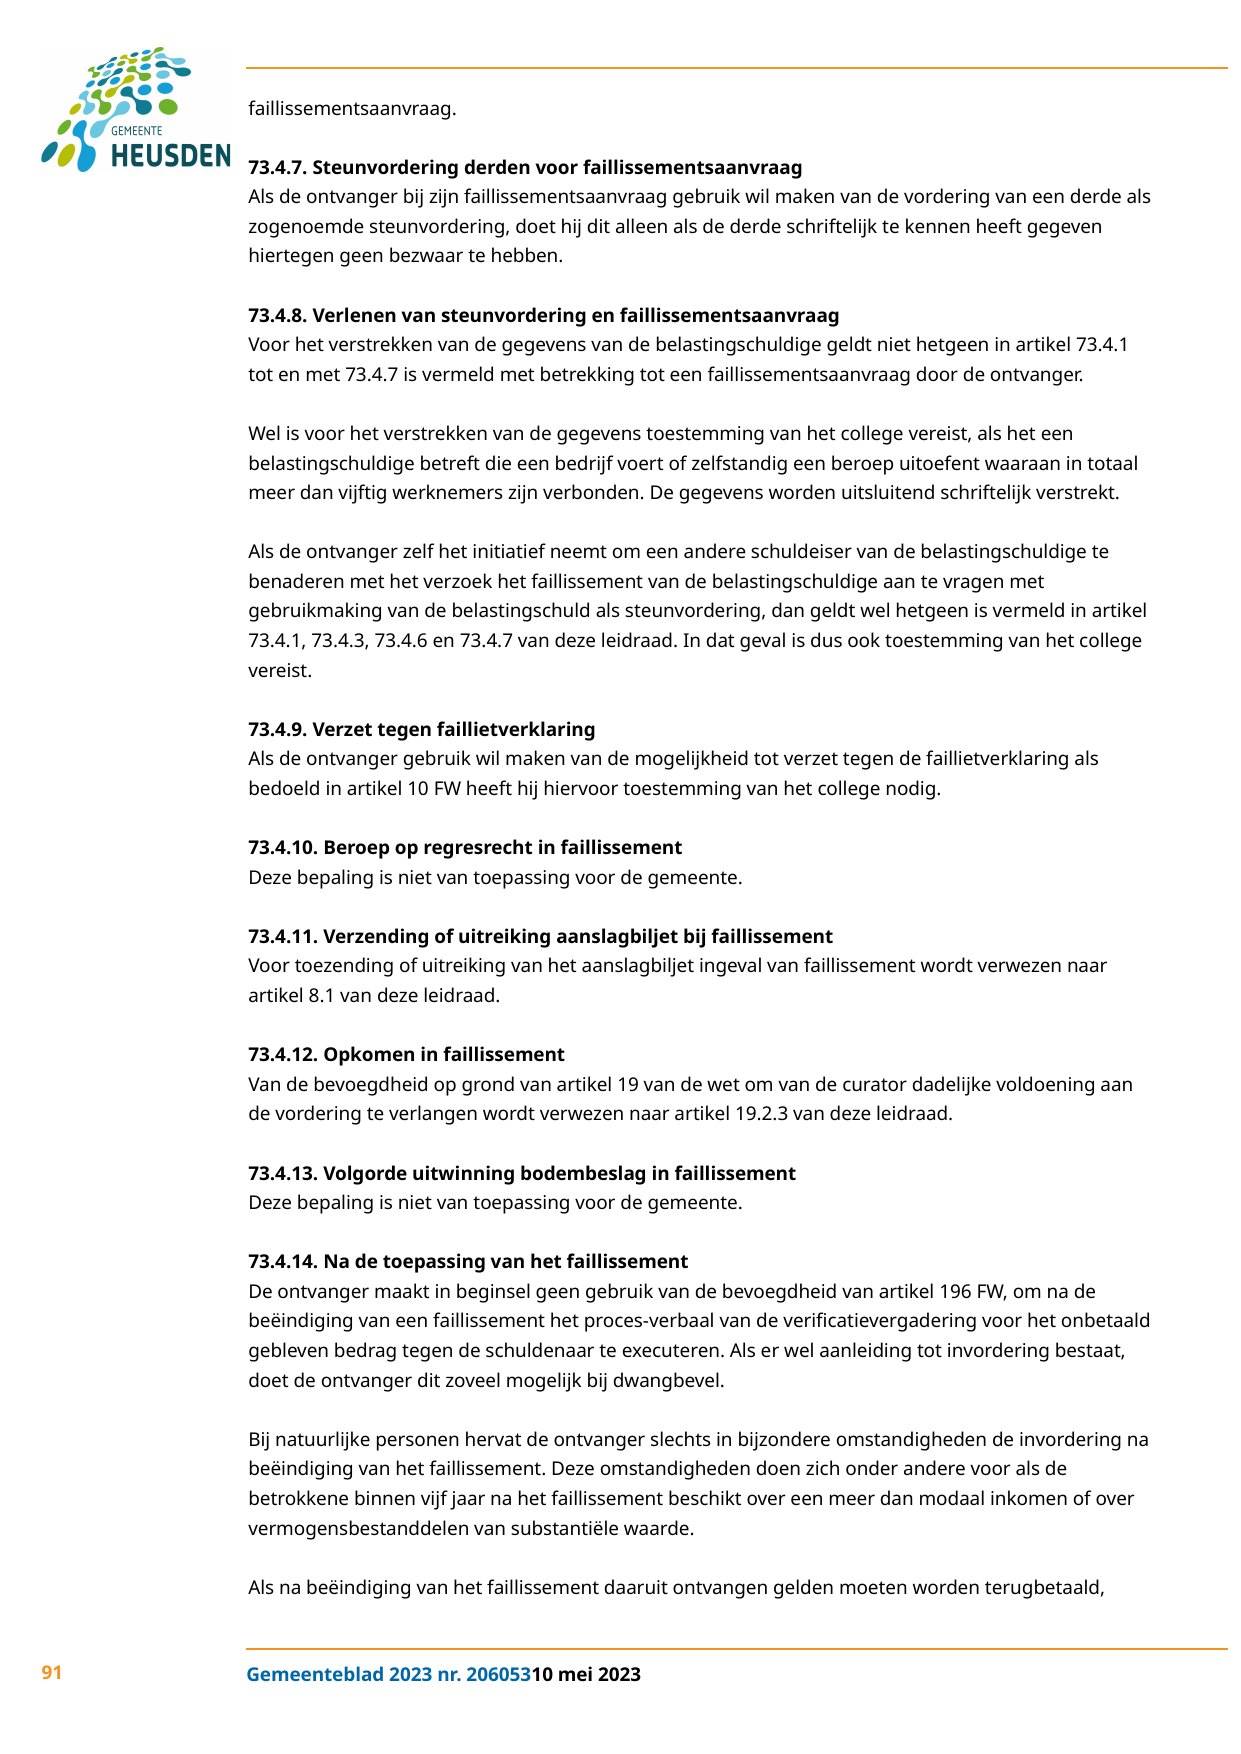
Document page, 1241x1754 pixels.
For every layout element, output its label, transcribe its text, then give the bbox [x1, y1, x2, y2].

text Als na beëindiging van het faillissement daaruit ontvangen gelden moeten worden terugbetaald, [248, 1574, 1152, 1600]
text Wel is voor het verstrekken van de gegevens toestemming van het college vereist, als het een belastingschuldige betreft die een bedrijf voert of zelfstandig een beroep uitoefent waaraan in totaal meer dan vijftig werknemers zijn verbonden. De gegevens worden uitsluitend schriftelijk verstrekt. [248, 420, 1152, 505]
text 73.4.13. Volgorde uitwinning bodembeslag in faillissement [248, 1160, 1152, 1186]
text Van de bevoegdheid op grond van artikel 19 van de wet om van de curator dadelijke voldoening aan de vordering te verlangen wordt verwezen naar artikel 19.2.3 van deze leidraad. [248, 1071, 1152, 1126]
text 73.4.7. Steunvordering derden voor faillissementsaanvraag [248, 154, 1152, 180]
text Als de ontvanger bij zijn faillissementsaanvraag gebruik wil maken van de vordering van een derde als zogenoemde steunvordering, doet hij dit alleen als de derde schriftelijk te kennen heeft gegeven hiertegen geen bezwaar te hebben. [248, 183, 1152, 268]
text Bij natuurlijke personen hervat de ontvanger slechts in bijzondere omstandigheden de invordering na beëindiging van het faillissement. Deze omstandigheden doen zich onder andere voor als de betrokkene binnen vijf jaar na het faillissement beschikt over een meer dan modaal inkomen of over vermogensbestanddelen van substantiële waarde. [248, 1426, 1152, 1541]
text De ontvanger maakt in beginsel geen gebruik van de bevoegdheid van artikel 196 FW, om na de beëindiging van een faillissement het proces-verbaal van de verificatievergadering voor het onbetaald gebleven bedrag tegen de schuldenaar te executeren. Als er wel aanleiding tot invordering bestaat, doet de ontvanger dit zoveel mogelijk bij dwangbevel. [248, 1278, 1152, 1393]
text faillissementsaanvraag. [248, 95, 1152, 121]
text Als de ontvanger zelf het initiatief neemt om een andere schuldeiser van de belastingschuldige te benaderen met het verzoek het faillissement van de belastingschuldige aan te vragen met gebruikmaking van de belastingschuld als steunvordering, dan geldt wel hetgeen is vermeld in artikel 73.4.1, 73.4.3, 73.4.6 en 73.4.7 van deze leidraad. In dat geval is dus ook toestemming van het college vereist. [248, 538, 1152, 683]
text Voor het verstrekken van de gegevens van de belastingschuldige geldt niet hetgeen in artikel 73.4.1 tot en met 73.4.7 is vermeld met betrekking tot een faillissementsaanvraag door de ontvanger. [248, 331, 1152, 387]
text 73.4.8. Verlenen van steunvordering en faillissementsaanvraag [248, 302, 1152, 328]
picture [41, 47, 231, 172]
text 73.4.10. Beroep op regresrecht in faillissement [248, 834, 1152, 860]
text 73.4.12. Opkomen in faillissement [248, 1041, 1152, 1067]
text 73.4.9. Verzet tegen faillietverklaring [248, 716, 1152, 742]
text Deze bepaling is niet van toepassing voor de gemeente. [248, 1189, 1152, 1215]
text 73.4.14. Na de toepassing van het faillissement [248, 1248, 1152, 1274]
text Als de ontvanger gebruik wil maken van de mogelijkheid tot verzet tegen de faillietverklaring als bedoeld in artikel 10 FW heeft hij hiervoor toestemming van het college nodig. [248, 746, 1152, 801]
text Deze bepaling is niet van toepassing voor de gemeente. [248, 864, 1152, 890]
text 73.4.11. Verzending of uitreiking aanslagbiljet bij faillissement [248, 923, 1152, 949]
text Voor toezending of uitreiking van het aanslagbiljet ingeval van faillissement wordt verwezen naar artikel 8.1 van deze leidraad. [248, 953, 1152, 1008]
